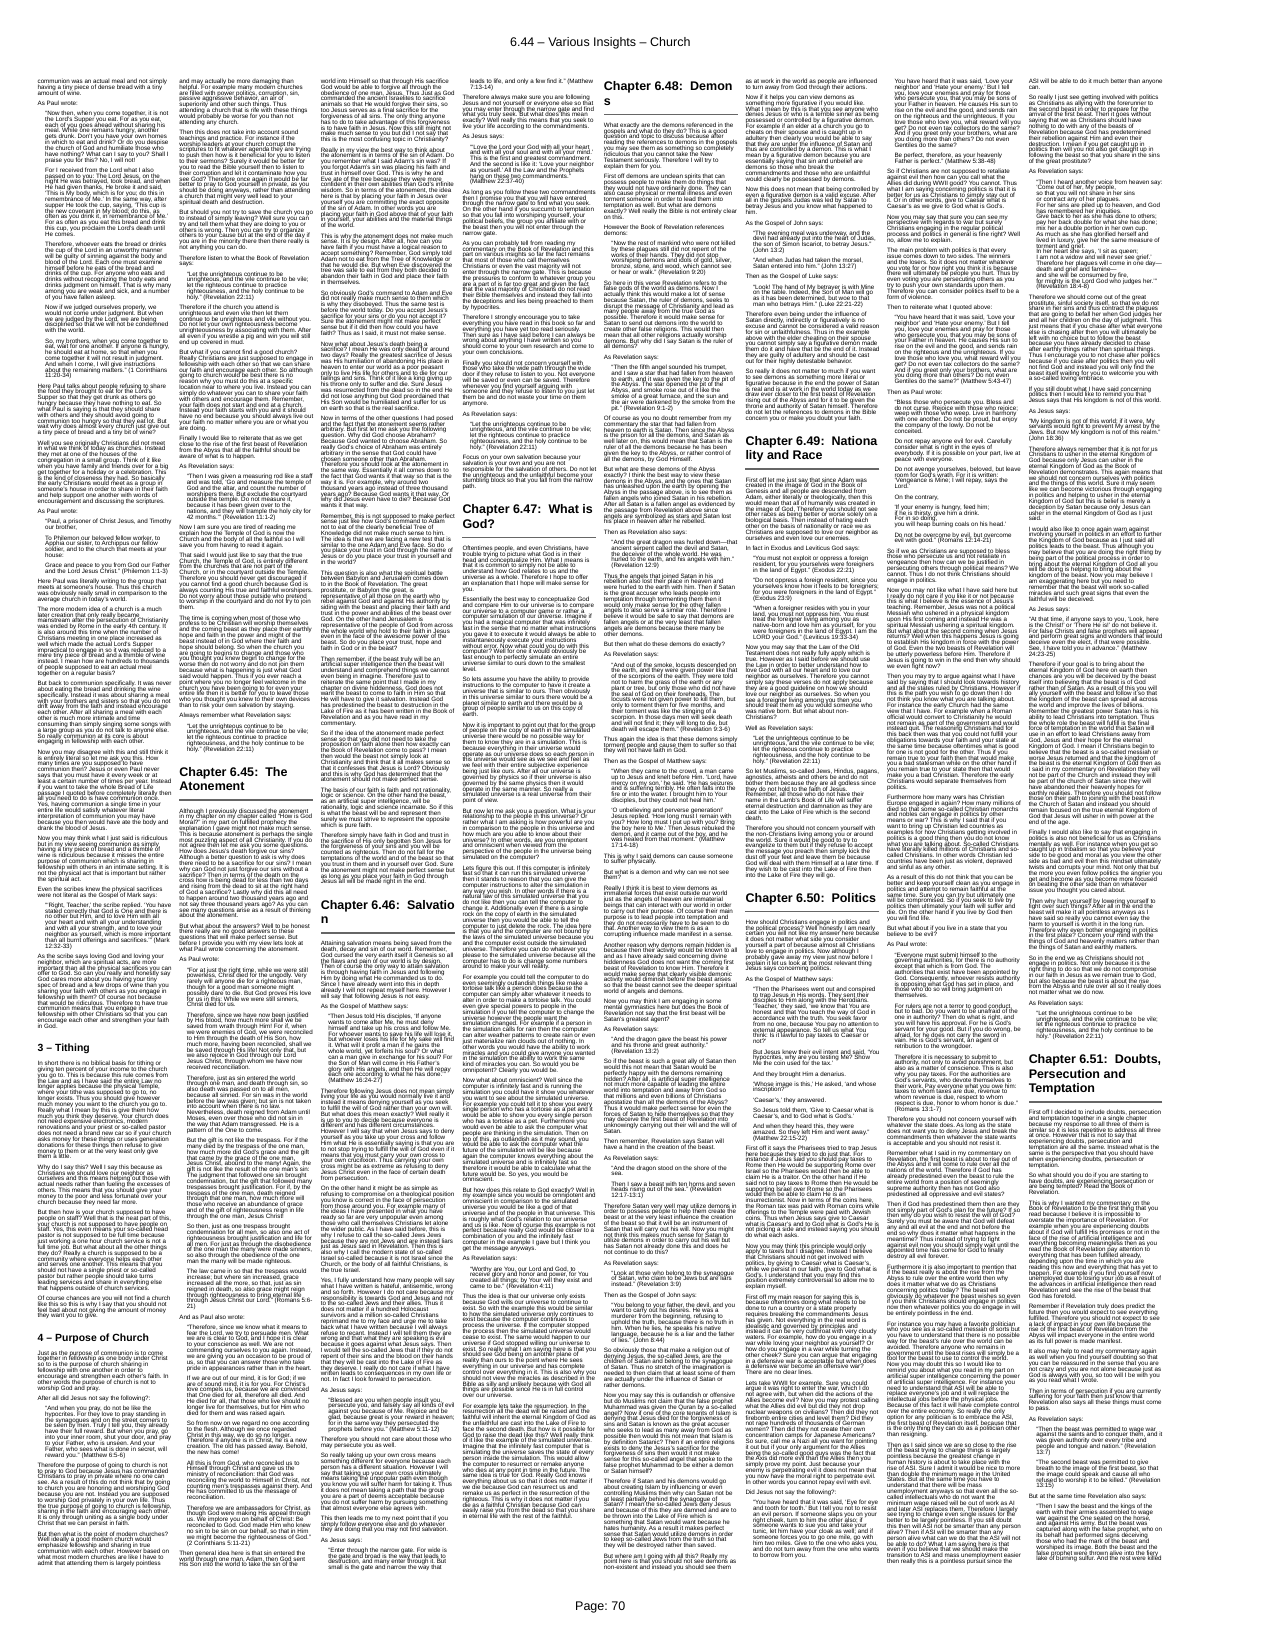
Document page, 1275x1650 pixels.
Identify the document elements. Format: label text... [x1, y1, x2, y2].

subtitle Nationality and Race [745, 433, 879, 468]
text As Jesus says: [1028, 607, 1162, 613]
text “Then the beast was permitted to wage war against the saints and to conquer them, and it was given authority over every tribe and people and tongue and nation.” (Revelation 13:7) [1036, 1427, 1162, 1456]
subtitle What is God? [462, 502, 596, 537]
subtitle Purpose of Church [37, 1331, 172, 1343]
text 'If your enemy is hungry, feed him; if he is thirsty, give him a drink. For in so doing, you will heap burning coals on his head.’ [894, 505, 1021, 528]
text “The evening meal was underway, and the devil had already put into the heart of Judas, the son of Simon Iscariot, to betray Jesus.” (John 13:2) [753, 231, 879, 254]
text So what should you do if you are starting to have doubts, are experiencing persecution or are being tempted? Read the Book of Revelation. [1028, 1173, 1162, 1196]
text As Revelation says: [604, 652, 738, 658]
text As the Gospel of Matthew says: [321, 1004, 455, 1009]
text ‘Whose image is this,’ He asked, ‘and whose inscription?’ [753, 1082, 879, 1093]
text As Jesus says: [1028, 408, 1162, 414]
text As Revelation says: [604, 1155, 738, 1161]
text Did Jesus not say the following?: [745, 1490, 879, 1496]
text But what is a demon and why can we not see them? [604, 869, 738, 881]
text Always remember what Revelation says: [179, 713, 313, 719]
text Therefore listen to what the Book of Revelation says: [179, 255, 313, 267]
subtitle Tithing [37, 1042, 172, 1054]
text Now this does not mean that being controlled by even a figurative demon is a valid excuse. After all in the gospels Judas was led by Satan to betray Jesus and you know what happened to him. [745, 187, 879, 216]
text As Jesus says: [321, 1387, 455, 1393]
text However the Book of Revelation references demons: [604, 225, 738, 236]
text As Revelation says: [179, 464, 313, 470]
text Then I saw a beast with ten horns and seven heads rising out of the sea.” (Revelation 12:17-13:1) [611, 1182, 738, 1199]
text As Revelation says: [1028, 1001, 1162, 1006]
text “And the dragon stood on the shore of the sea. [611, 1166, 738, 1177]
text But what about if you live in a state that you believe to be evil? [887, 926, 1021, 938]
text As Revelation says: [604, 355, 738, 360]
text As Paul wrote: [179, 957, 313, 963]
text Then as Paul wrote: [887, 389, 1021, 395]
text “And when Judas had taken the morsel, Satan entered into him.” (John 13:27) [753, 258, 879, 270]
text “Bless those who persecute you. Bless and do not curse. Rejoice with those who rejoice; weep with those who weep. Live in harmony with one another. Do not be proud, but enjoy the company of the lowly. Do not be conceited. [894, 400, 1021, 435]
text As Jesus says: [462, 134, 596, 140]
text As the Gospel of Matthew says: [745, 977, 879, 982]
text Therefore you should not care about those who may persecute you as well. [321, 1437, 455, 1448]
subtitle Doubts, Persecution and Temptation [1028, 1052, 1162, 1103]
text As Revelation says: [604, 1027, 738, 1033]
text Then as Revelation also says: [604, 530, 738, 535]
subtitle Politics [745, 890, 879, 911]
text As Jesus says: [321, 1538, 455, 1543]
text Then to reiterate what I quoted above: [887, 305, 1021, 311]
text “Paul, a prisoner of Christ Jesus, and Timothy our brother, [45, 519, 172, 531]
subtitle Demons [604, 79, 738, 114]
text As Paul wrote: [887, 942, 1021, 948]
subtitle Salvation [321, 897, 455, 932]
subtitle The Atonement [179, 764, 313, 799]
text And as Paul also wrote: [179, 1314, 313, 1320]
text And they brought Him a denarius. [753, 1071, 879, 1077]
text Do not avenge yourselves, beloved, but leave room for God’s wrath. For it is written: ‘Vengeance is Mine; I will repay, says the Lord.’ [894, 467, 1021, 490]
text As Revelation says: [462, 411, 596, 417]
text As Revelation says: [1028, 169, 1162, 175]
text To Philemon our beloved fellow worker, to Apphia our sister, to Archippus our fellow soldier, and to the church that meets at your house: [45, 535, 172, 559]
text This is why I said demons can cause someone to suffer physically. [604, 853, 738, 865]
text And when they heard this, they were amazed. So they left Him and went away.” (Matthew 22:15-22) [753, 1124, 879, 1141]
text Focus on your own salvation because your salvation is your own and you are not responsible for the salvation of others. Do not let the unrighteous and the unfaithful become your stumbling block so that you fall from the narrow path. [462, 455, 596, 490]
text Then as the Gospel of Luke says: [745, 274, 879, 280]
text As Revelation says: [462, 1256, 596, 1262]
text As Paul wrote: [37, 509, 172, 515]
text Do not be overcome by evil, but overcome evil with good.” (Romans 12:14-21) [894, 532, 1021, 544]
text As Paul wrote: [37, 101, 172, 107]
text “And the dragon gave the beast his power and his throne and great authority.” (Revelation 13:2) [611, 1037, 738, 1054]
text ‘Caesar’s,’ they answered. [753, 1098, 879, 1103]
text Then as the Gospel of John says: [604, 1292, 738, 1298]
text Well as Revelation says: [745, 725, 879, 731]
text On the contrary, [894, 494, 1021, 500]
text As the Gospel of John says: [745, 220, 879, 226]
text As Revelation says: [1028, 1416, 1162, 1422]
text Now if we judged ourselves properly, we would not come under judgment. But when we are judged by the Lord, we are being disciplined so that we will not be condemned with the world. [45, 305, 172, 334]
text Then in terms of persecution if you are currently suffering for your faith then just know that Revelation also says all these things must come to pass. [1028, 1389, 1162, 1412]
text As Revelation says: [604, 1260, 738, 1266]
